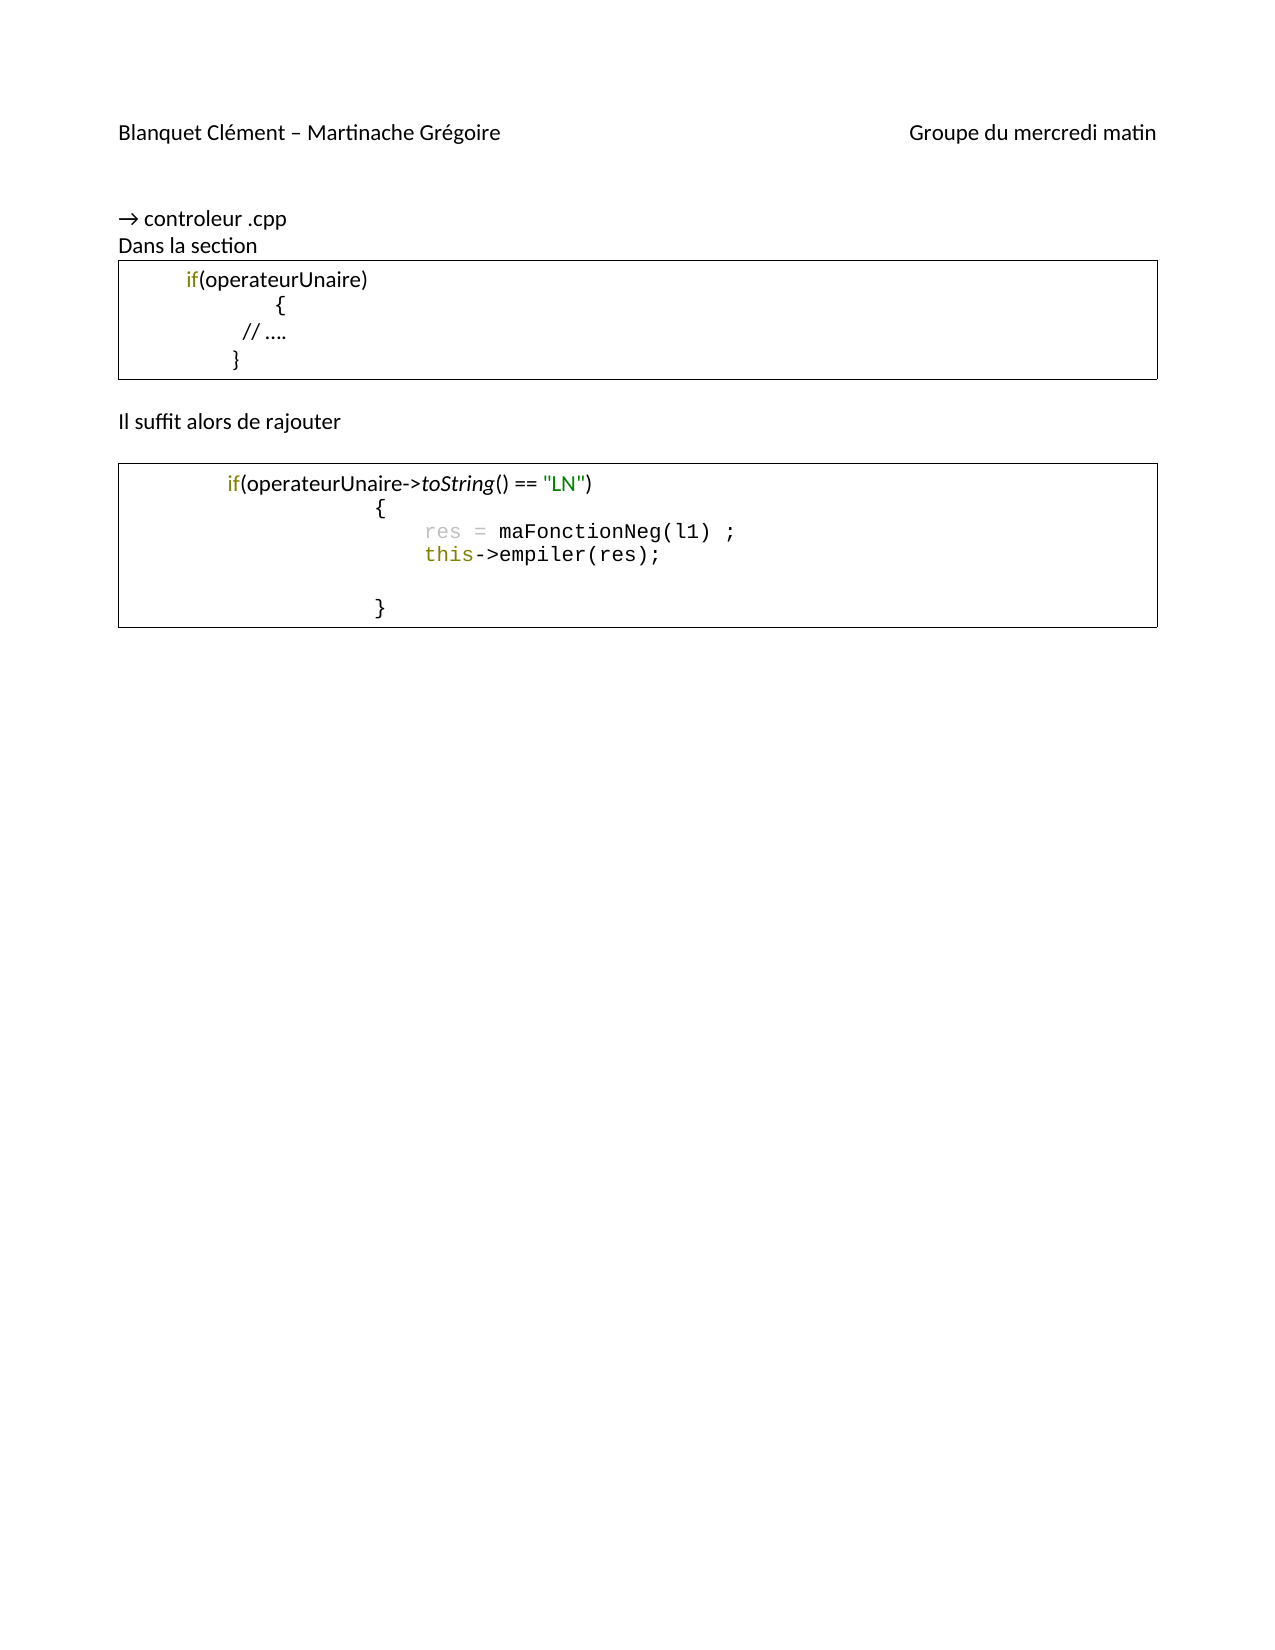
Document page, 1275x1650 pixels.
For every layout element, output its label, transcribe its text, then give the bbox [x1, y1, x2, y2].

text → controleur .cpp [118, 204, 1157, 232]
text Il suffit alors de rajouter [118, 407, 1157, 435]
text Dans la section [118, 232, 1157, 260]
table_header if(operateurUnaire->toString() == "LN") { res = maFonctionNeg(l1) ; this->empiler(res); } [119, 464, 1157, 627]
table_header if(operateurUnaire) { // …. } [119, 261, 1157, 379]
